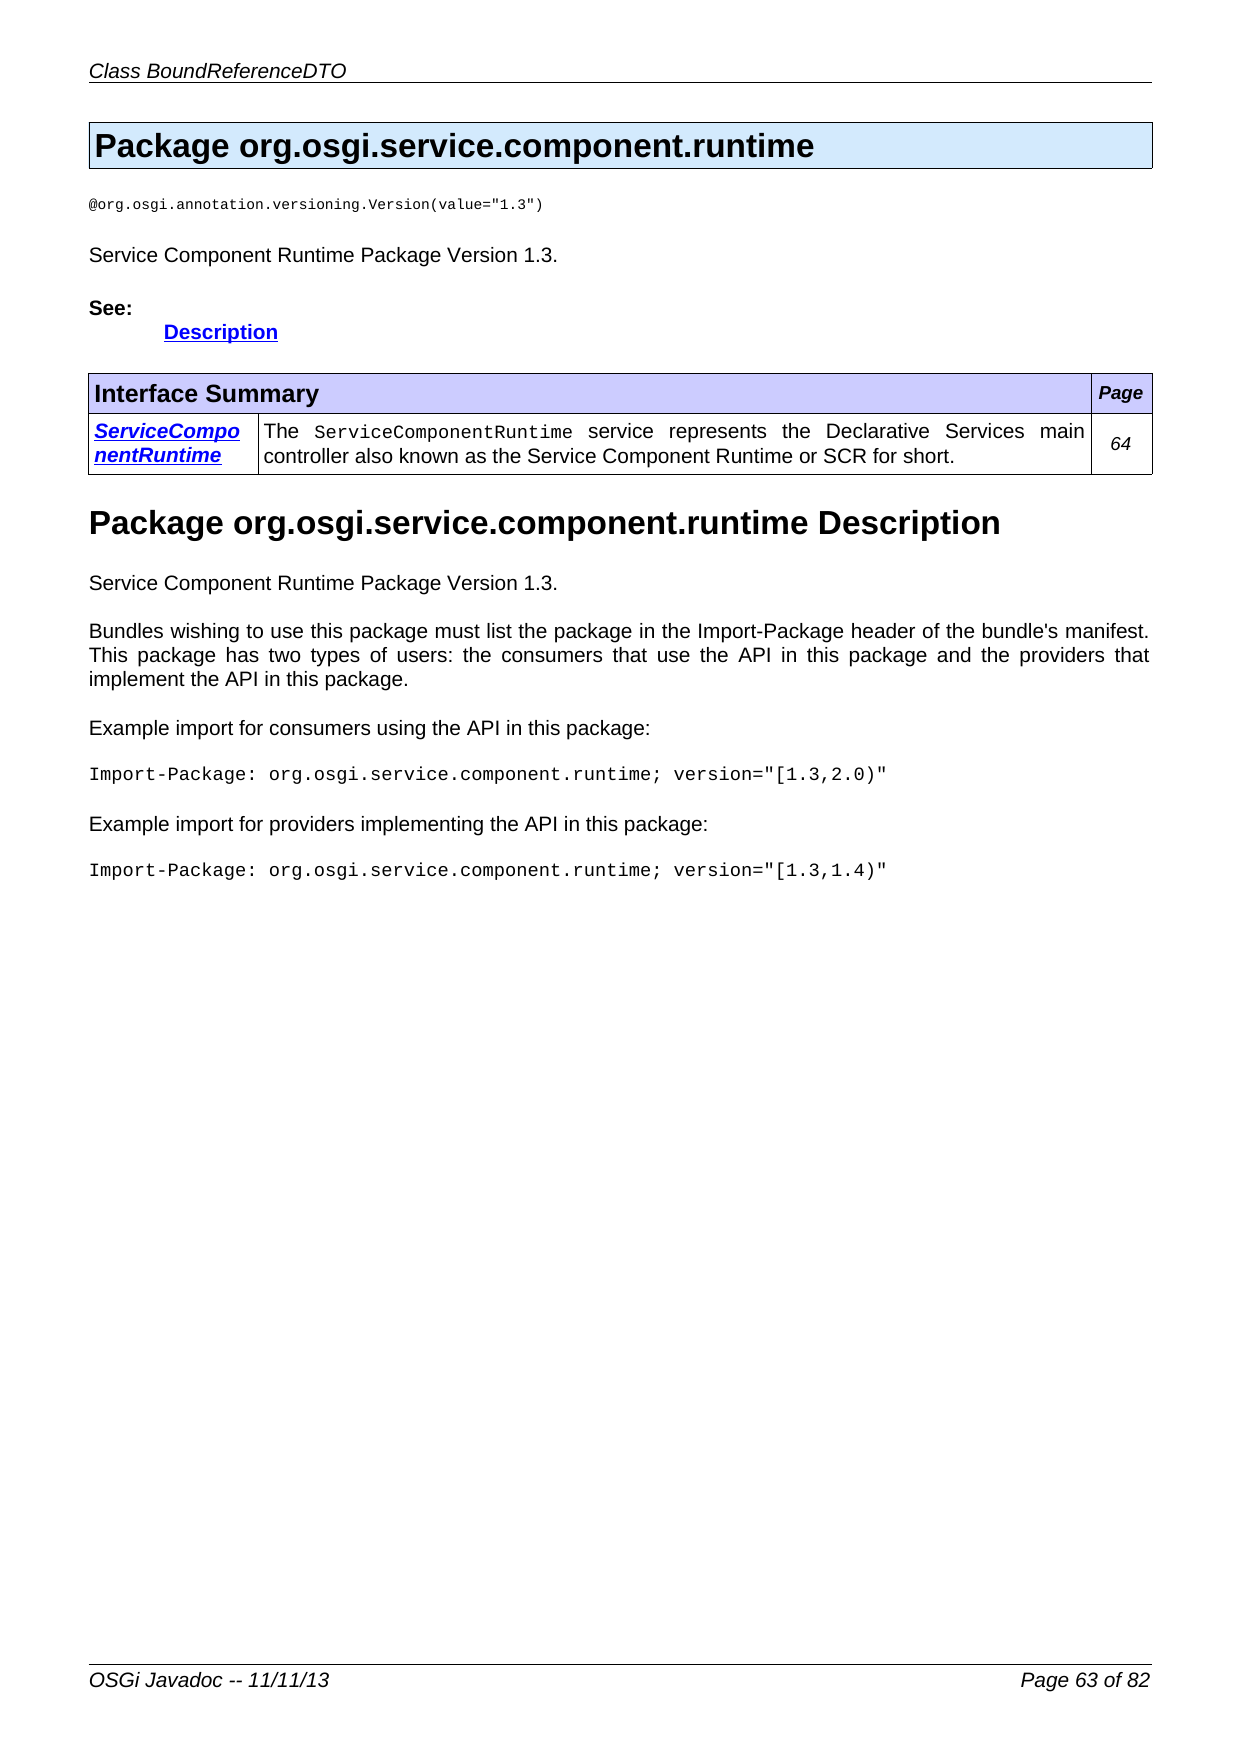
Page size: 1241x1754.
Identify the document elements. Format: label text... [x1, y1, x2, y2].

text Package org.osgi.service.component.runtime Description [88, 503, 1152, 541]
text Example import for consumers using the API in this package: [88, 716, 1152, 740]
table_header Page [1092, 374, 1152, 413]
text Example import for providers implementing the API in this package: [88, 811, 1152, 835]
text Service Component Runtime Package Version 1.3. [88, 570, 1152, 594]
table_cell The ServiceComponentRuntime service represents the Declarative Services main controller also known as the Service Component Runtime or SCR for short. [259, 414, 1091, 473]
table_header Interface Summary [89, 374, 1091, 413]
text Description [163, 320, 1152, 344]
text Import-Package: org.osgi.service.component.runtime; version="[1.3,1.4)" [88, 860, 1152, 882]
text Service Component Runtime Package Version 1.3. [88, 243, 1152, 267]
text @org.osgi.annotation.versioning.Version(value="1.3") [88, 197, 1152, 213]
subtitle Package org.osgi.service.component.runtime [90, 123, 1152, 168]
table_cell ServiceComponentRuntime [89, 414, 258, 473]
text Import-Package: org.osgi.service.component.runtime; version="[1.3,2.0)" [88, 765, 1152, 786]
text See: [88, 296, 1152, 320]
table_cell 64 [1092, 414, 1152, 473]
text Bundles wishing to use this package must list the package in the Import-Package header of the bundle's manifest. This package has two types of users: the consumers that use the API in this package and the providers that implement the API in this package. [88, 619, 1152, 691]
